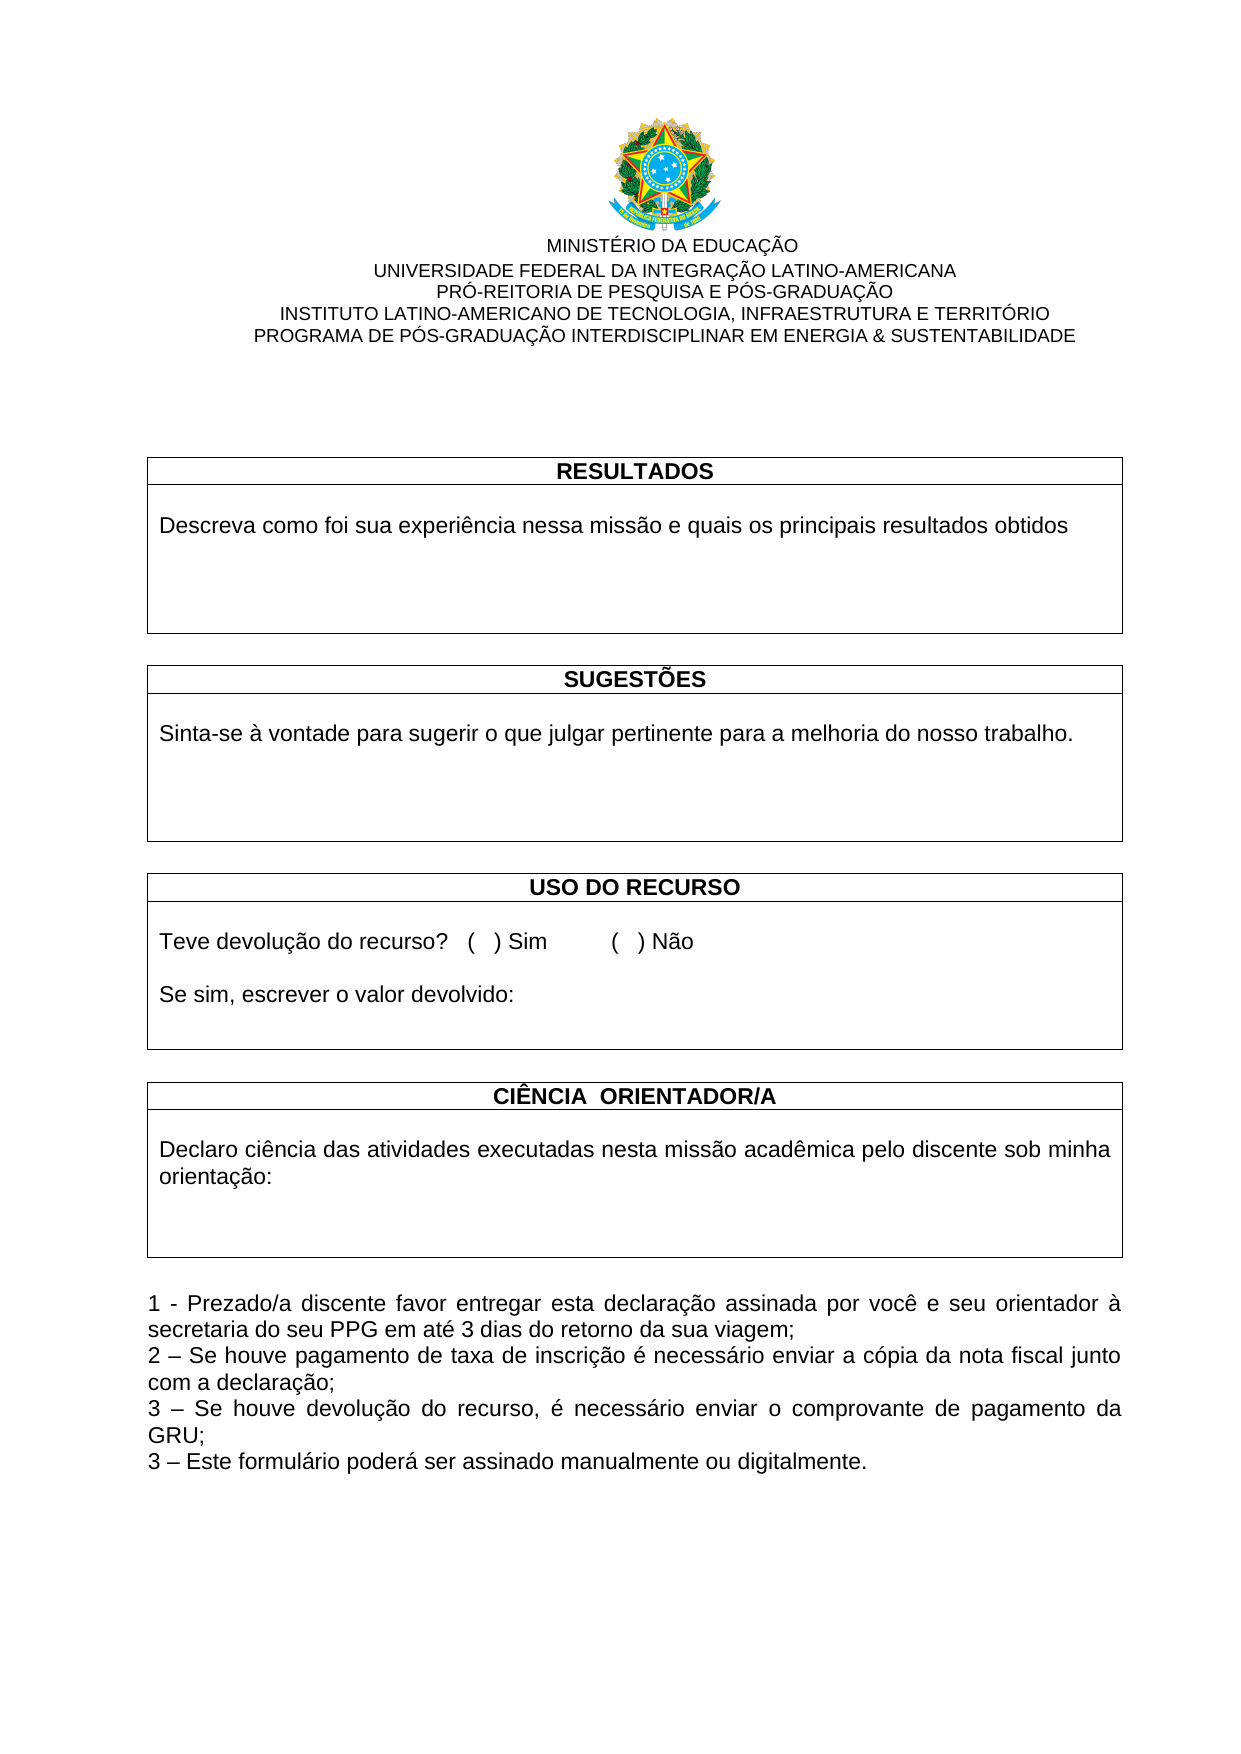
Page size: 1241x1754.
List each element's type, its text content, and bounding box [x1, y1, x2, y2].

table_cell Sinta-se à vontade para sugerir o que julgar pertinente para a melhoria do nosso trabalho. [148, 694, 1122, 841]
table_header SUGESTÕES [148, 666, 1122, 692]
table_cell Declaro ciência das atividades executadas nesta missão acadêmica pelo discente sob minha orientação: [148, 1110, 1122, 1257]
text 3 – Este formulário poderá ser assinado manualmente ou digitalmente. [148, 1448, 1122, 1474]
text 1 - Prezado/a discente favor entregar esta declaração assinada por você e seu orientador à secretaria do seu PPG em até 3 dias do retorno da sua viagem; [148, 1290, 1122, 1342]
text 3 – Se houve devolução do recurso, é necessário enviar o comprovante de pagamento da GRU; [148, 1395, 1122, 1448]
text 2 – Se houve pagamento de taxa de inscrição é necessário enviar a cópia da nota fiscal junto com a declaração; [148, 1342, 1122, 1395]
table_header CIÊNCIA ORIENTADOR/A [148, 1083, 1122, 1109]
table_cell Teve devolução do recurso? ( ) Sim ( ) Não Se sim, escrever o valor devolvido: [148, 902, 1122, 1049]
picture [628, 208, 643, 217]
table_header RESULTADOS [148, 458, 1122, 484]
picture [608, 118, 721, 231]
table_cell Descreva como foi sua experiência nessa missão e quais os principais resultados obtidos [148, 485, 1122, 632]
table_header USO DO RECURSO [148, 874, 1122, 901]
picture [687, 208, 698, 217]
